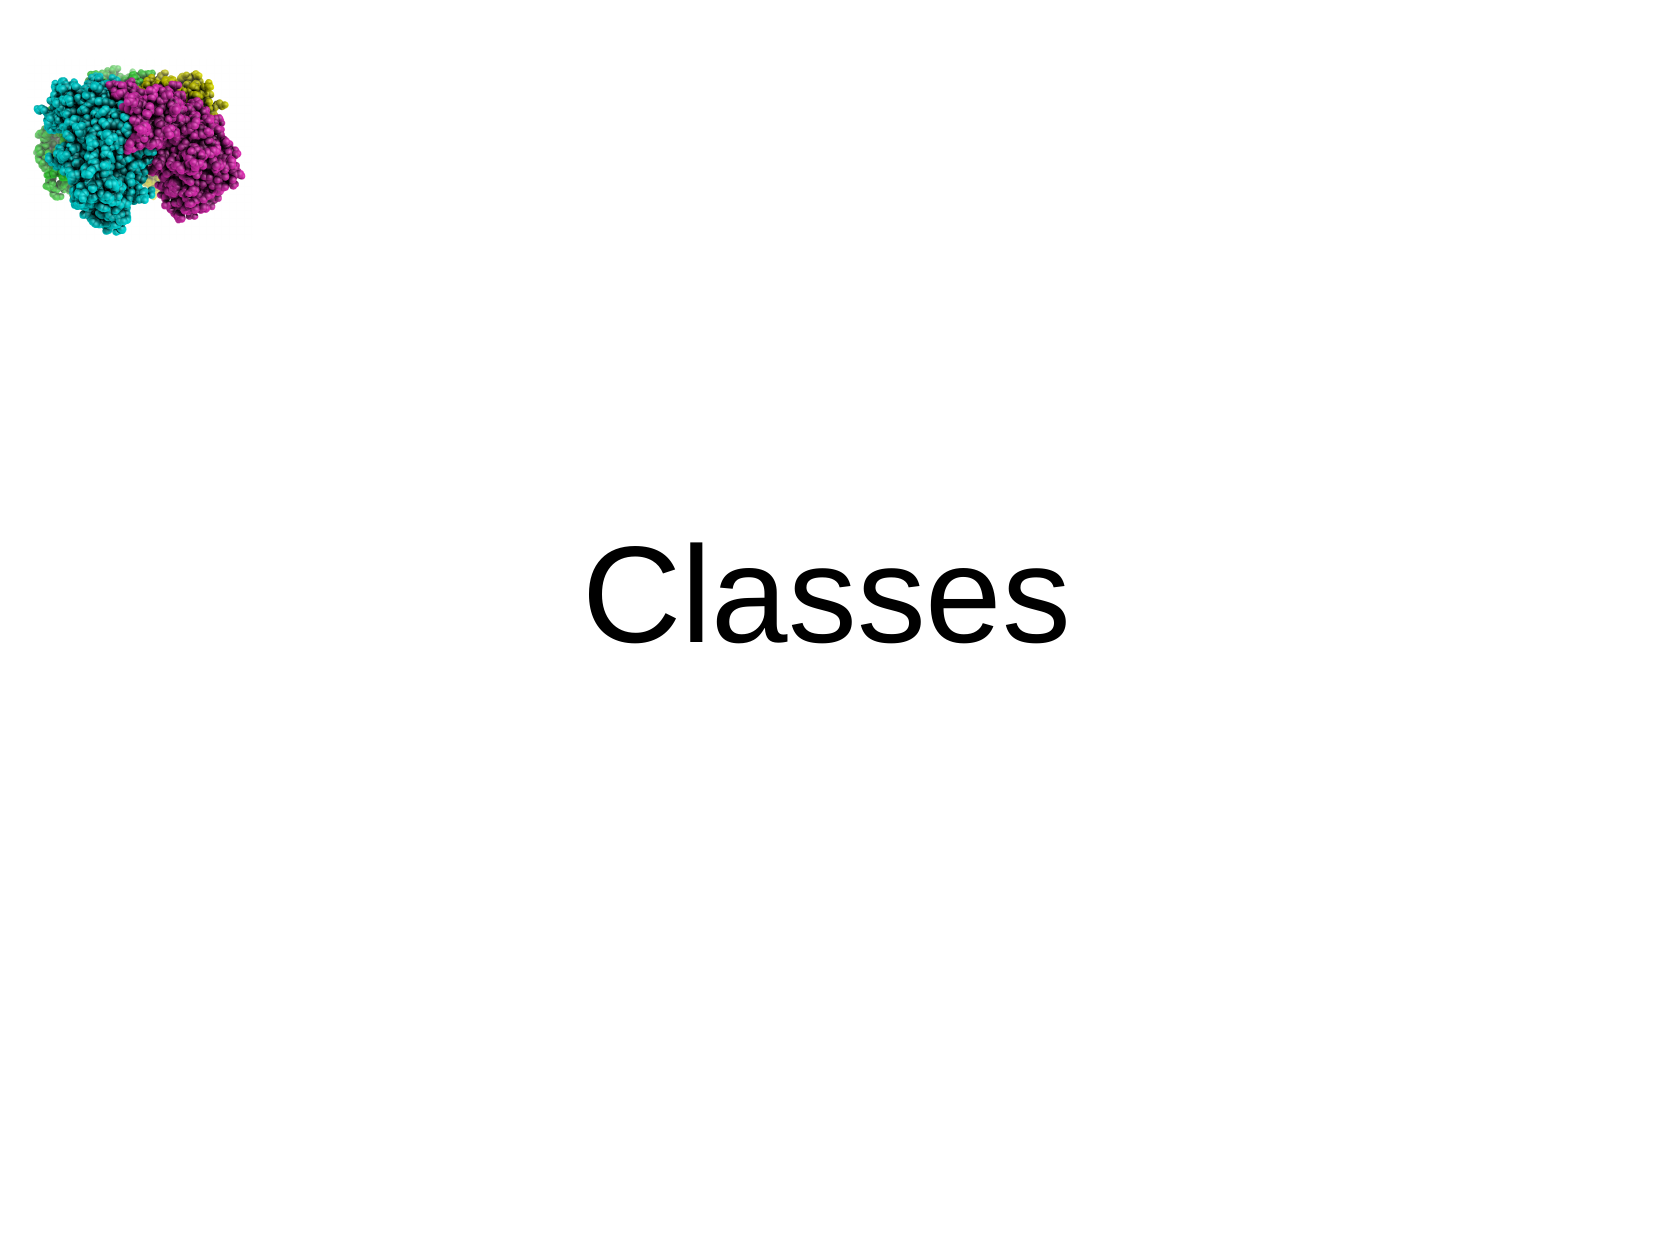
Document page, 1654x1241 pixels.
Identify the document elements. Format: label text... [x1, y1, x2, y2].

picture [27, 59, 253, 240]
subtitle Classes [82, 114, 1571, 1075]
